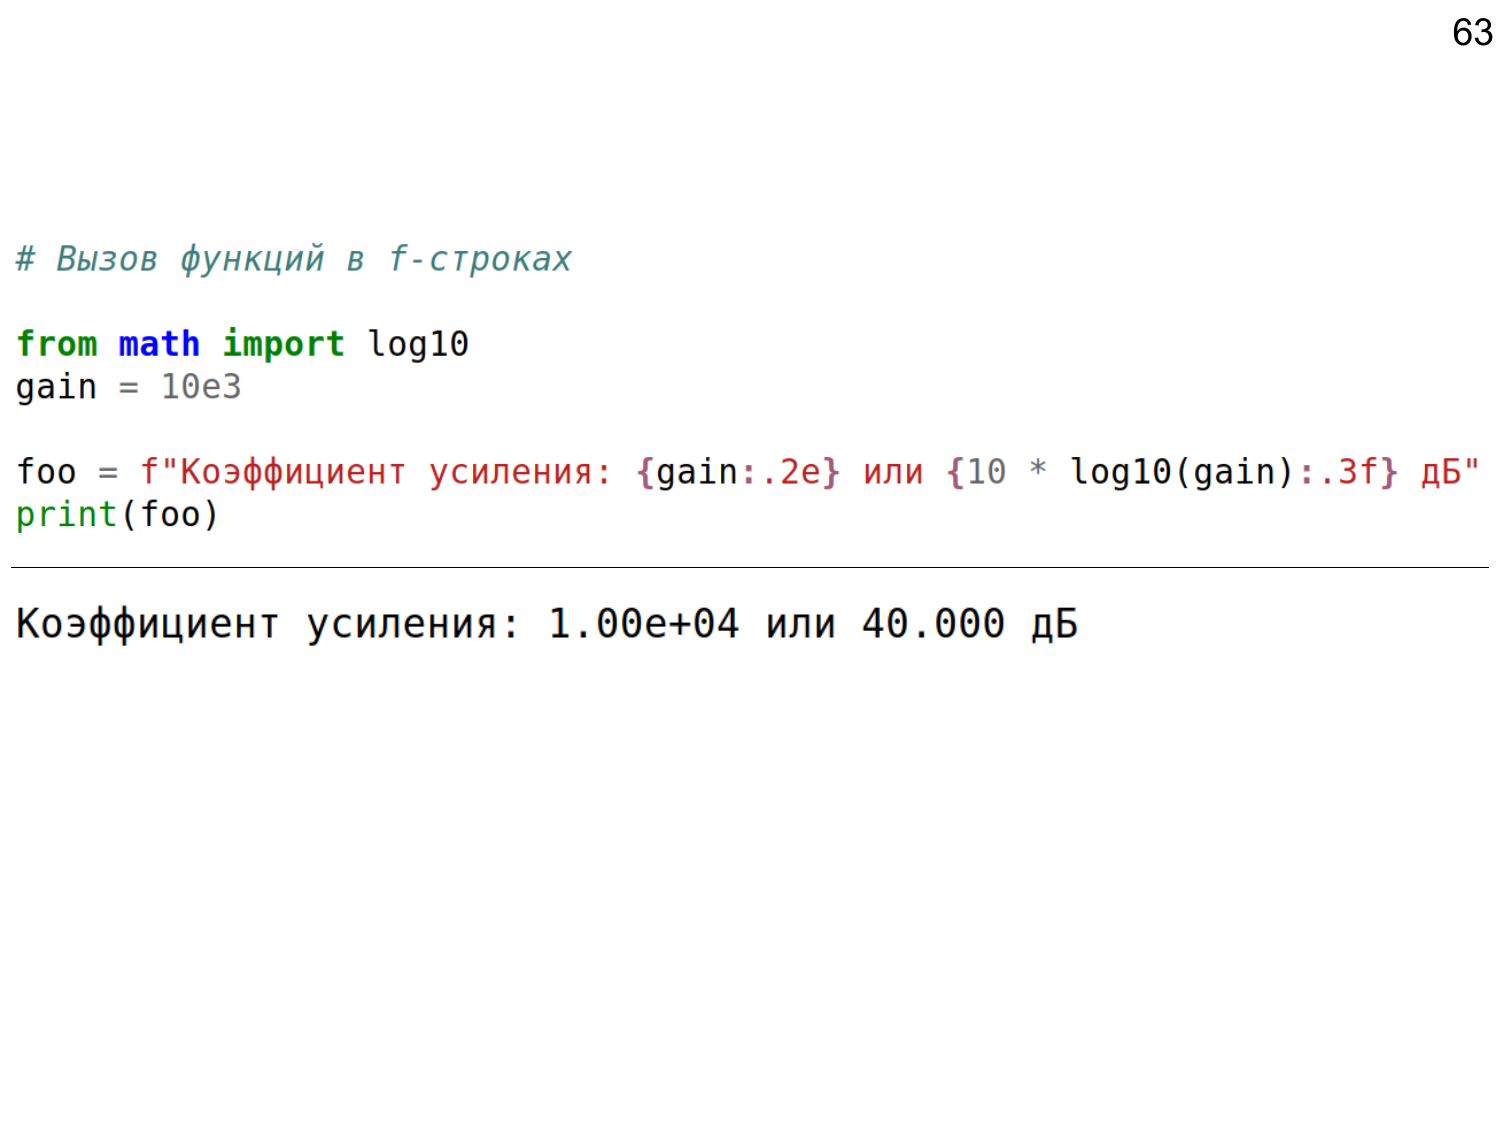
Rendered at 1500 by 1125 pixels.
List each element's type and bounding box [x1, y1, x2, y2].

picture [5, 593, 1088, 659]
picture [7, 235, 1487, 540]
